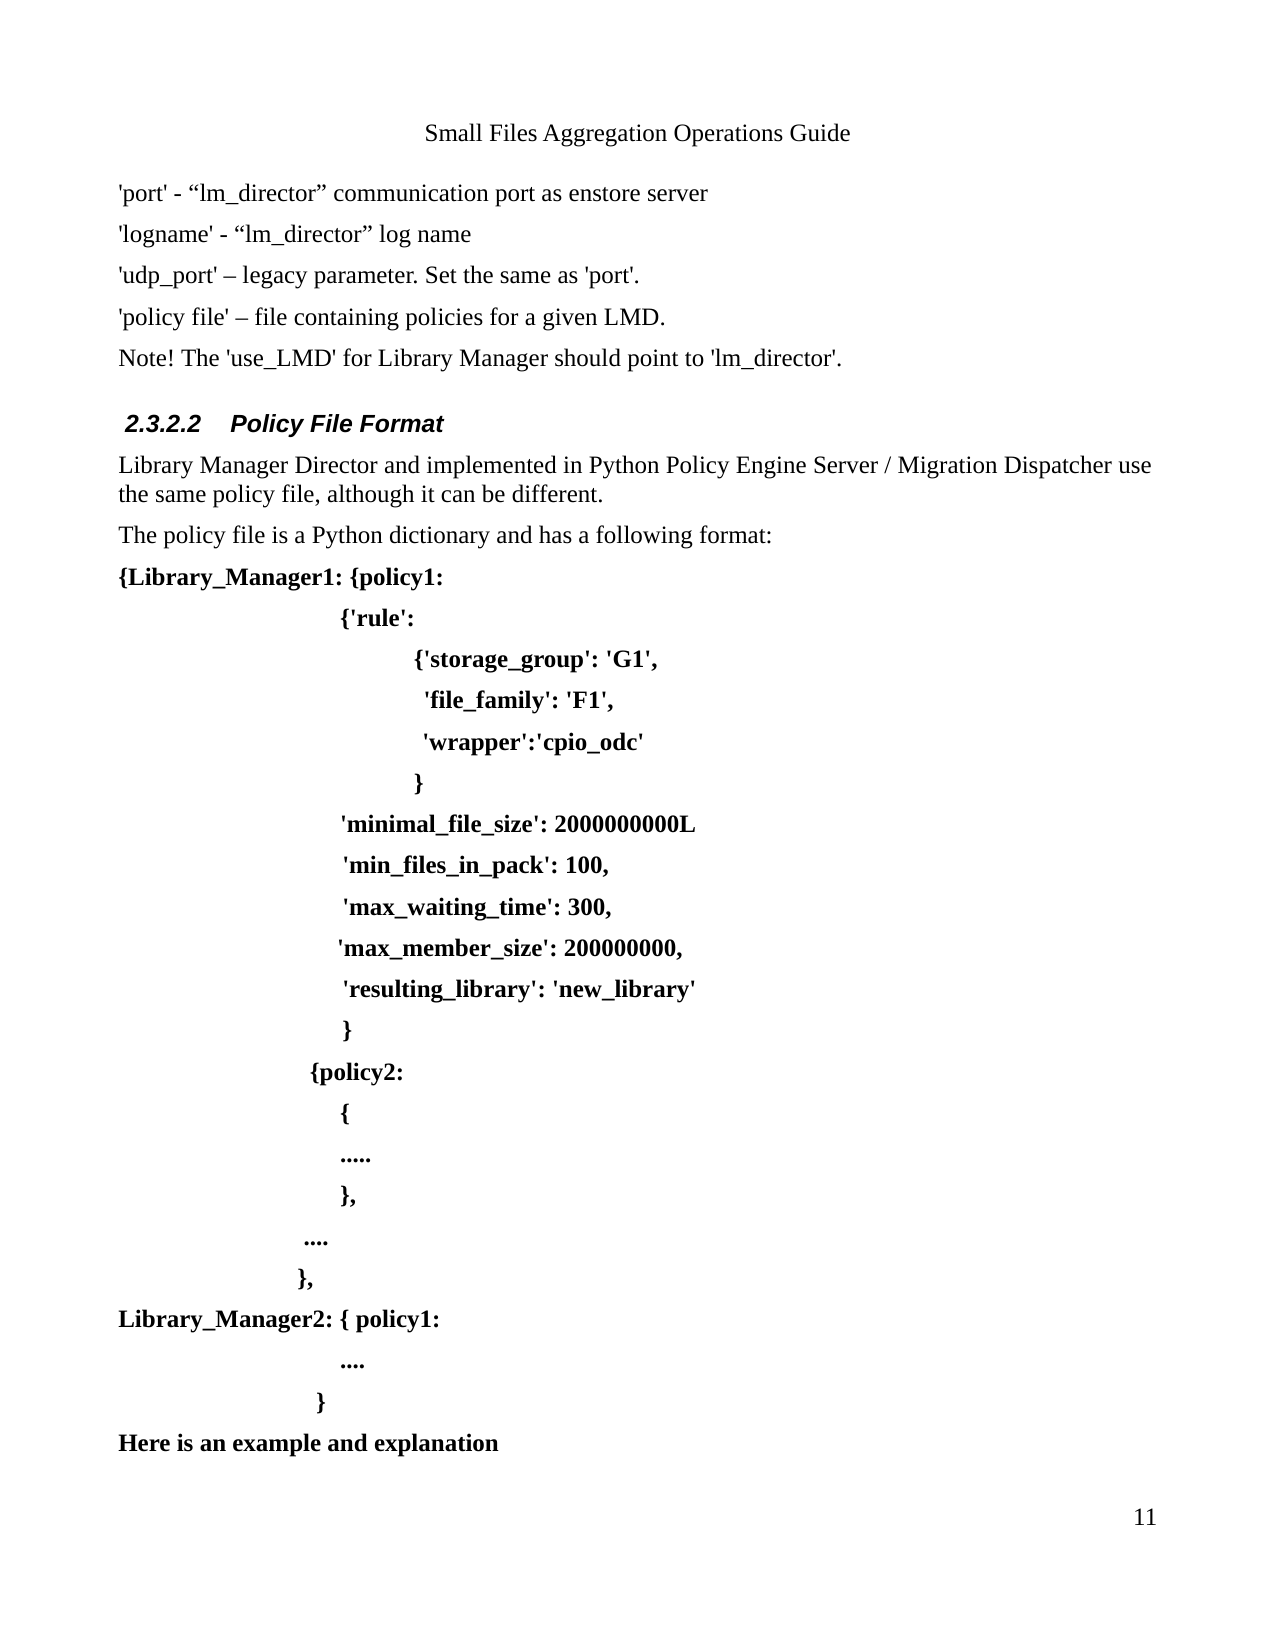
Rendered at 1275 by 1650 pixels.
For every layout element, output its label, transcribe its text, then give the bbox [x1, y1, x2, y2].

text { [118, 1098, 1157, 1127]
text } [118, 1387, 1157, 1415]
text 'max_member_size': 200000000, [118, 933, 1157, 962]
text {'rule': [118, 603, 1157, 632]
text 'udp_port' – legacy parameter. Set the same as 'port'. [118, 261, 1157, 289]
text .... [118, 1345, 1157, 1374]
text {'storage_group': 'G1', [118, 644, 1157, 673]
subtitle Policy File Format [118, 409, 1157, 438]
text Note! The 'use_LMD' for Library Manager should point to 'lm_director'. [118, 343, 1157, 372]
text 'file_family': 'F1', [118, 685, 1157, 714]
text }, [118, 1180, 1157, 1209]
text 'logname' - “lm_director” log name [118, 219, 1157, 248]
text Library Manager Director and implemented in Python Policy Engine Server / Migration Dispatcher use the same policy file, although it can be different. [118, 450, 1157, 508]
text ..... [118, 1139, 1157, 1168]
text 'min_files_in_pack': 100, [118, 850, 1157, 879]
text The policy file is a Python dictionary and has a following format: [118, 520, 1157, 549]
text .... [118, 1222, 1157, 1250]
text Library_Manager2: { policy1: [118, 1304, 1157, 1333]
text {policy2: [118, 1057, 1157, 1085]
text 'resulting_library': 'new_library' [118, 974, 1157, 1003]
text 'minimal_file_size': 2000000000L [118, 809, 1157, 838]
text 'max_waiting_time': 300, [118, 892, 1157, 920]
text 'port' - “lm_director” communication port as enstore server [118, 178, 1157, 207]
text }, [118, 1263, 1157, 1292]
text {Library_Manager1: {policy1: [118, 562, 1157, 590]
text Here is an example and explanation [118, 1428, 1157, 1457]
text } [118, 768, 1157, 797]
text } [118, 1015, 1157, 1044]
text 'policy file' – file containing policies for a given LMD. [118, 302, 1157, 331]
text 'wrapper':'cpio_odc' [118, 727, 1157, 755]
